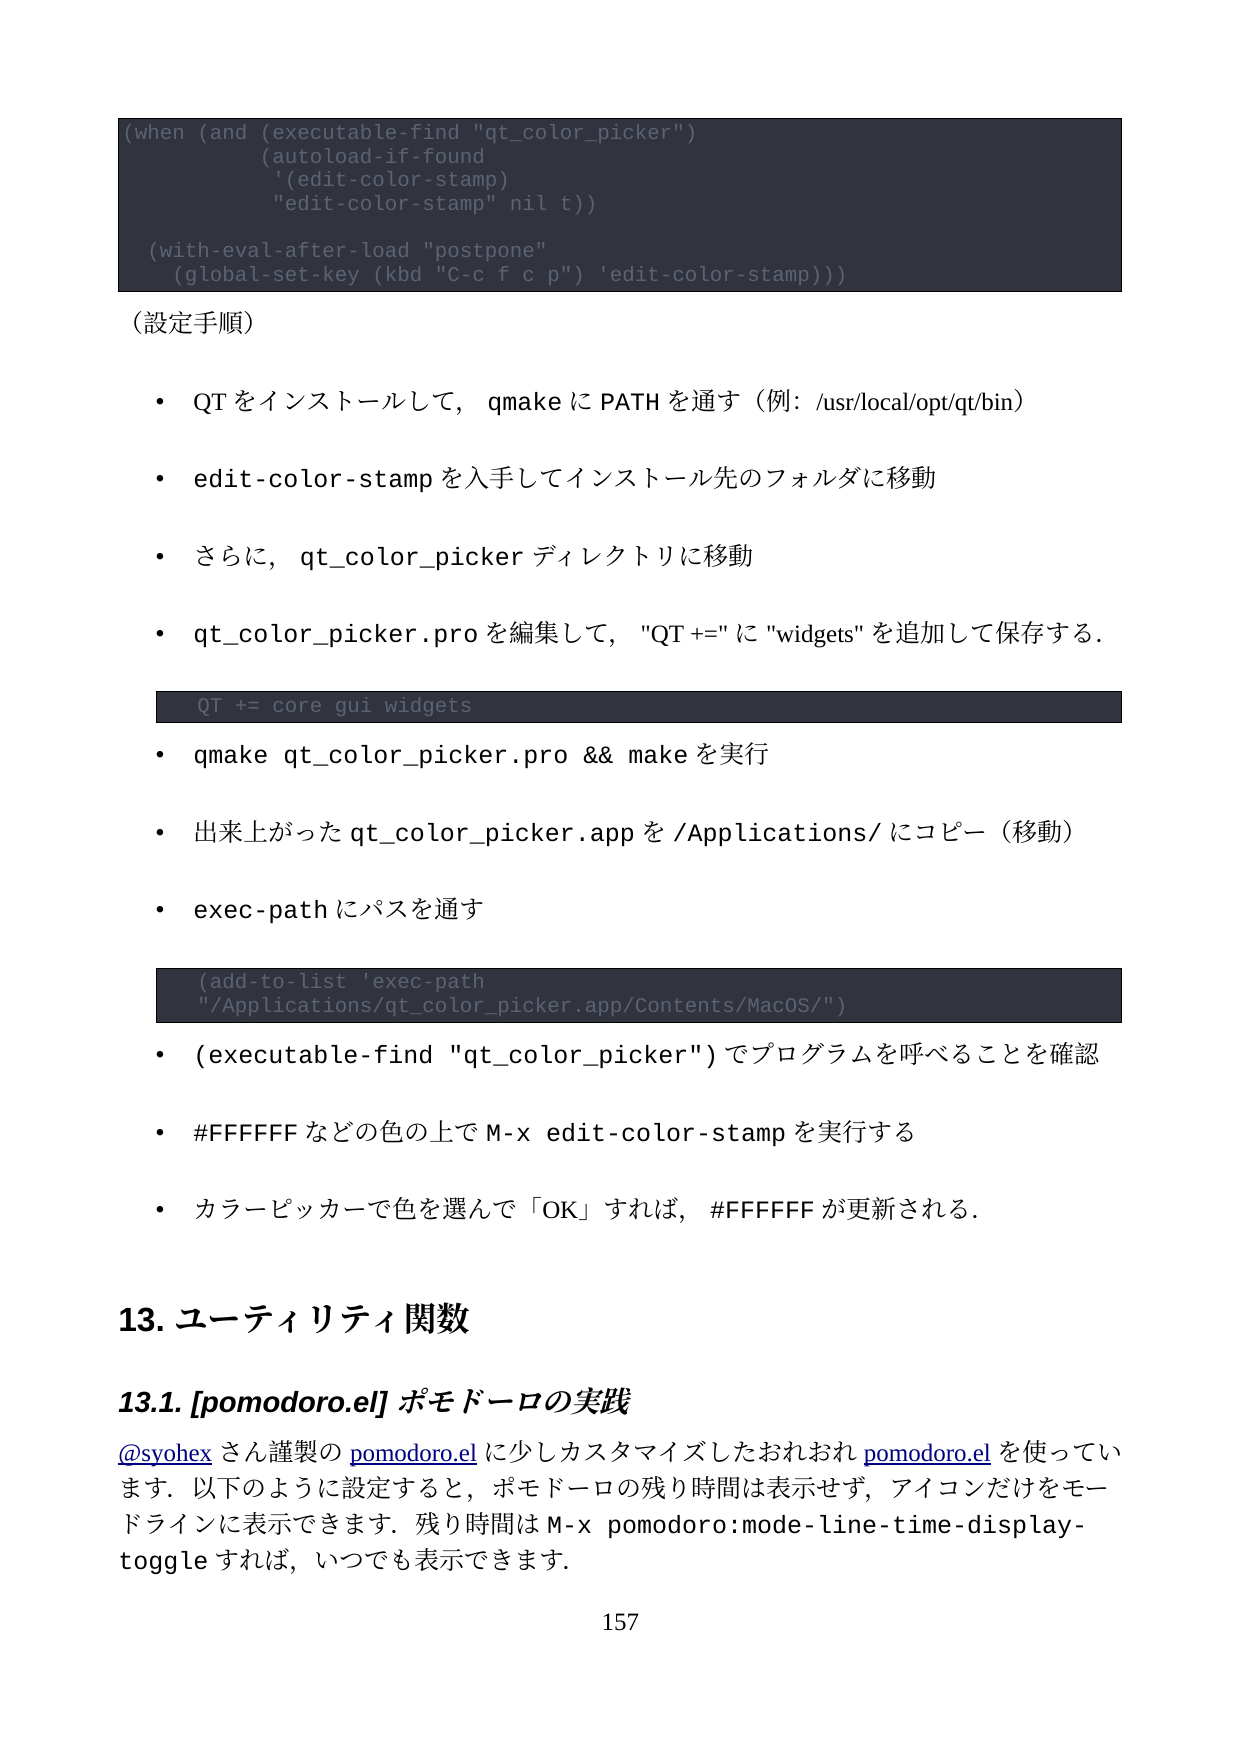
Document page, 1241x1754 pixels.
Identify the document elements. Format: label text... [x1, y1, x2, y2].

subtitle ユーティリティ関数 [118, 1293, 1122, 1341]
list QT をインストールして， qmake に PATH を通す（例：/usr/local/opt/qt/bin） [156, 381, 1122, 446]
list 出来上がった qt_color_picker.app を /Applications/ にコピー（移動） [156, 813, 1122, 878]
list さらに， qt_color_picker ディレクトリに移動 [156, 536, 1122, 601]
text (with-eval-after-load "postpone" [119, 236, 1121, 260]
list (add-to-list 'exec-path "/Applications/qt_color_picker.app/Contents/MacOS/") [157, 969, 1121, 1022]
list QT += core gui widgets [157, 692, 1121, 722]
list #FFFFFF などの色の上で M-x edit-color-stamp を実行する [156, 1113, 1122, 1178]
list qt_color_picker.pro を編集して， "QT +=" に "widgets" を追加して保存する． [156, 614, 1122, 679]
list exec-path にパスを通す [156, 890, 1122, 955]
list qmake qt_color_picker.pro && make を実行 [156, 735, 1122, 800]
subtitle [pomodoro.el] ポモドーロの実践 [118, 1378, 1122, 1420]
text (global-set-key (kbd "C-c f c p") 'edit-color-stamp))) [119, 260, 1121, 291]
text (autoload-if-found [119, 142, 1121, 165]
text '(edit-color-stamp) [119, 165, 1121, 189]
text "edit-color-stamp" nil t)) [119, 189, 1121, 213]
list edit-color-stamp を入手してインストール先のフォルダに移動 [156, 459, 1122, 524]
text （設定手順） [118, 304, 1122, 369]
list カラーピッカーで色を選んで「OK」すれば， #FFFFFF が更新される． [156, 1190, 1122, 1255]
list (executable-find "qt_color_picker") でプログラムを呼べることを確認 [156, 1035, 1122, 1100]
text @syohex さん謹製の pomodoro.el に少しカスタマイズしたおれおれ pomodoro.el を使っています．以下のように設定すると，ポモドーロの残り時間は表示せず，アイコンだけをモードラインに表示できます．残り時間は M-x pomodoro:mode-line-time-display-toggle すれば，いつでも表示できます． [118, 1433, 1122, 1577]
text (when (and (executable-find "qt_color_picker") [119, 119, 1121, 142]
